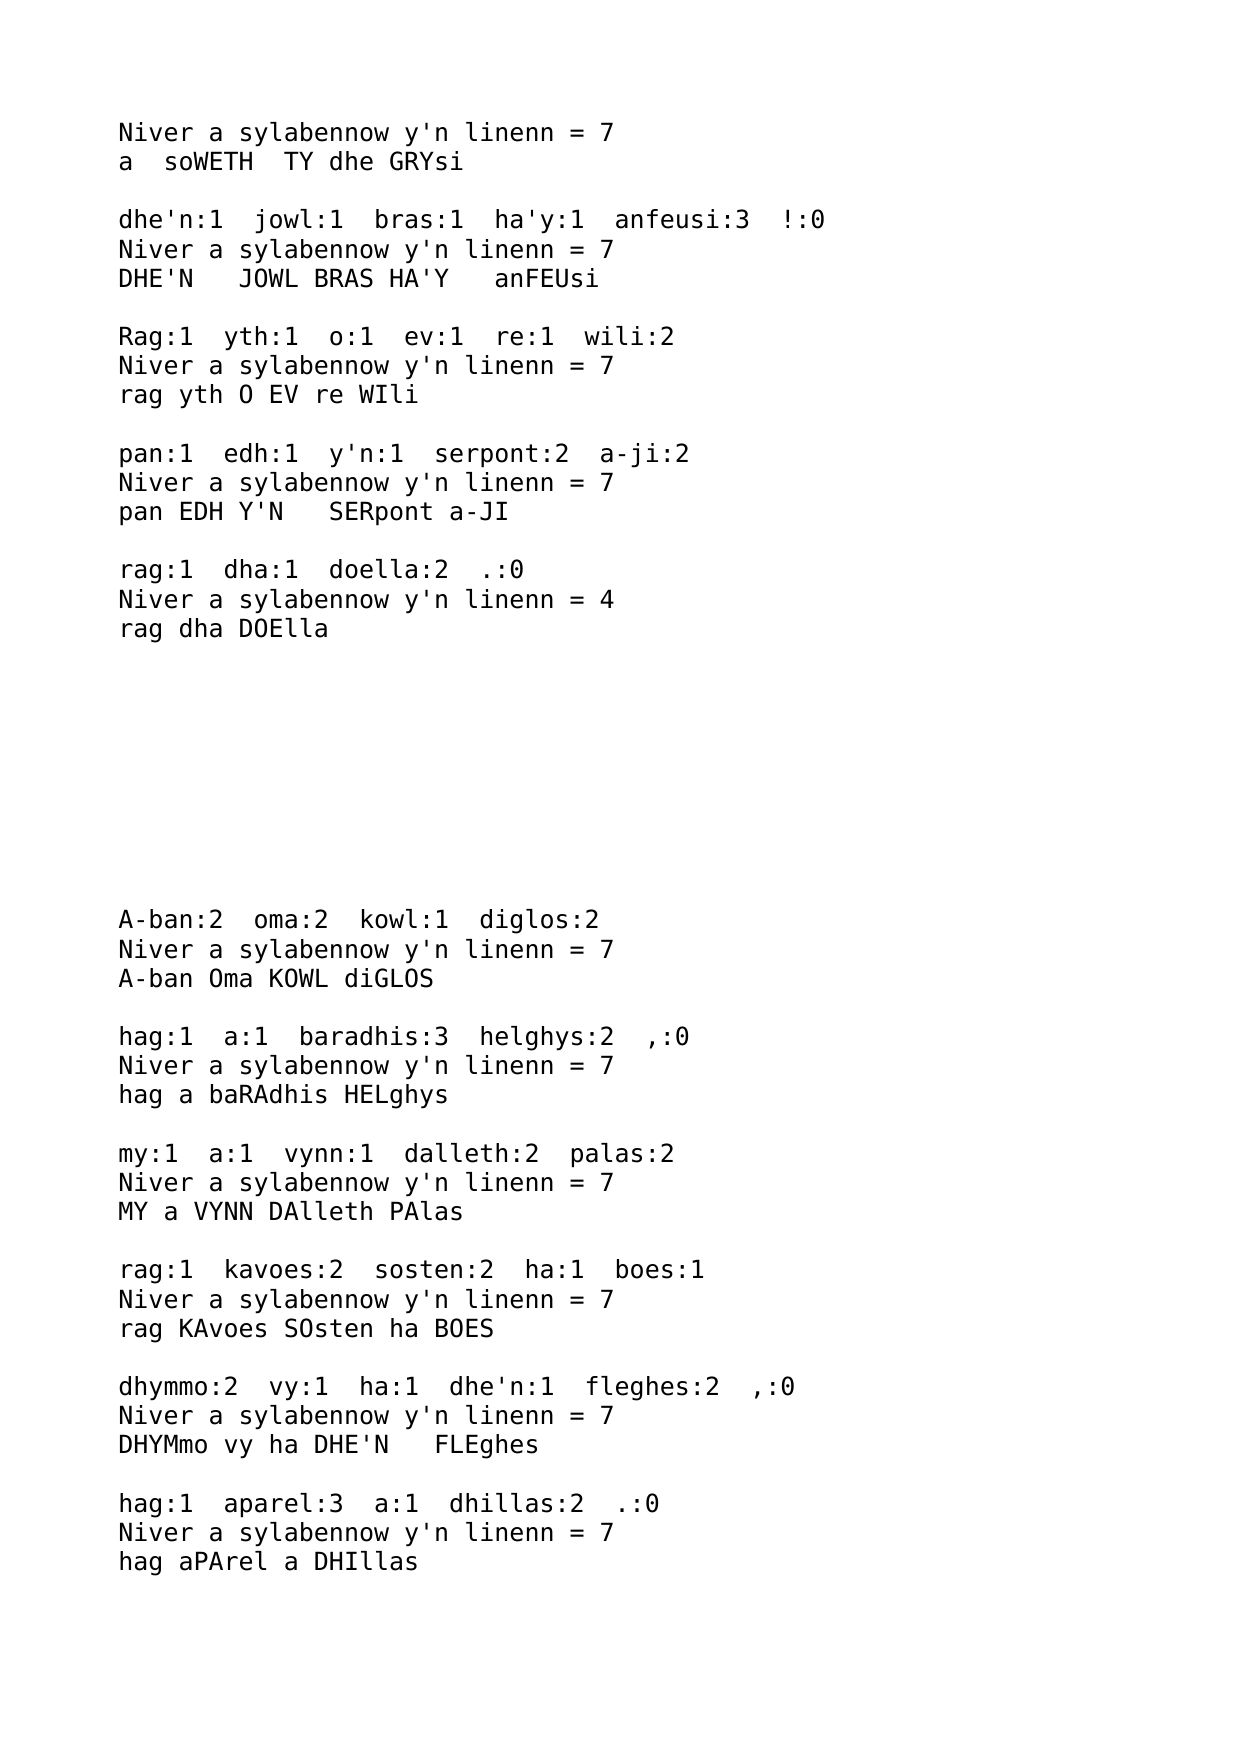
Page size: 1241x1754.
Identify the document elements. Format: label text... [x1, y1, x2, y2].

text DHE'N JOWL BRAS HA'Y anFEUsi [118, 264, 1122, 293]
text dhymmo:2 vy:1 ha:1 dhe'n:1 fleghes:2 ,:0 [118, 1372, 1122, 1401]
text A-ban Oma KOWL diGLOS [118, 964, 1122, 993]
text pan EDH Y'N SERpont a-JI [118, 497, 1122, 526]
text rag dha DOElla [118, 614, 1122, 643]
text a soWETH TY dhe GRYsi [118, 147, 1122, 176]
text Niver a sylabennow y'n linenn = 7 [118, 1168, 1122, 1197]
text A-ban:2 oma:2 kowl:1 diglos:2 [118, 906, 1122, 935]
text my:1 a:1 vynn:1 dalleth:2 palas:2 [118, 1139, 1122, 1168]
text Niver a sylabennow y'n linenn = 7 [118, 118, 1122, 147]
text Niver a sylabennow y'n linenn = 7 [118, 468, 1122, 497]
text MY a VYNN DAlleth PAlas [118, 1197, 1122, 1226]
text rag:1 dha:1 doella:2 .:0 [118, 556, 1122, 585]
text Niver a sylabennow y'n linenn = 7 [118, 1285, 1122, 1314]
text Niver a sylabennow y'n linenn = 7 [118, 1051, 1122, 1081]
text hag:1 a:1 baradhis:3 helghys:2 ,:0 [118, 1022, 1122, 1051]
text rag:1 kavoes:2 sosten:2 ha:1 boes:1 [118, 1256, 1122, 1285]
text Niver a sylabennow y'n linenn = 4 [118, 585, 1122, 614]
text DHYMmo vy ha DHE'N FLEghes [118, 1431, 1122, 1460]
text Niver a sylabennow y'n linenn = 7 [118, 235, 1122, 264]
text Niver a sylabennow y'n linenn = 7 [118, 1518, 1122, 1547]
text Niver a sylabennow y'n linenn = 7 [118, 935, 1122, 964]
text Niver a sylabennow y'n linenn = 7 [118, 1401, 1122, 1431]
text Rag:1 yth:1 o:1 ev:1 re:1 wili:2 [118, 322, 1122, 351]
text dhe'n:1 jowl:1 bras:1 ha'y:1 anfeusi:3 !:0 [118, 206, 1122, 235]
text rag KAvoes SOsten ha BOES [118, 1314, 1122, 1343]
text hag aPArel a DHIllas [118, 1547, 1122, 1576]
text pan:1 edh:1 y'n:1 serpont:2 a-ji:2 [118, 439, 1122, 468]
text Niver a sylabennow y'n linenn = 7 [118, 351, 1122, 381]
text hag:1 aparel:3 a:1 dhillas:2 .:0 [118, 1489, 1122, 1518]
text hag a baRAdhis HELghys [118, 1081, 1122, 1110]
text rag yth O EV re WIli [118, 381, 1122, 410]
